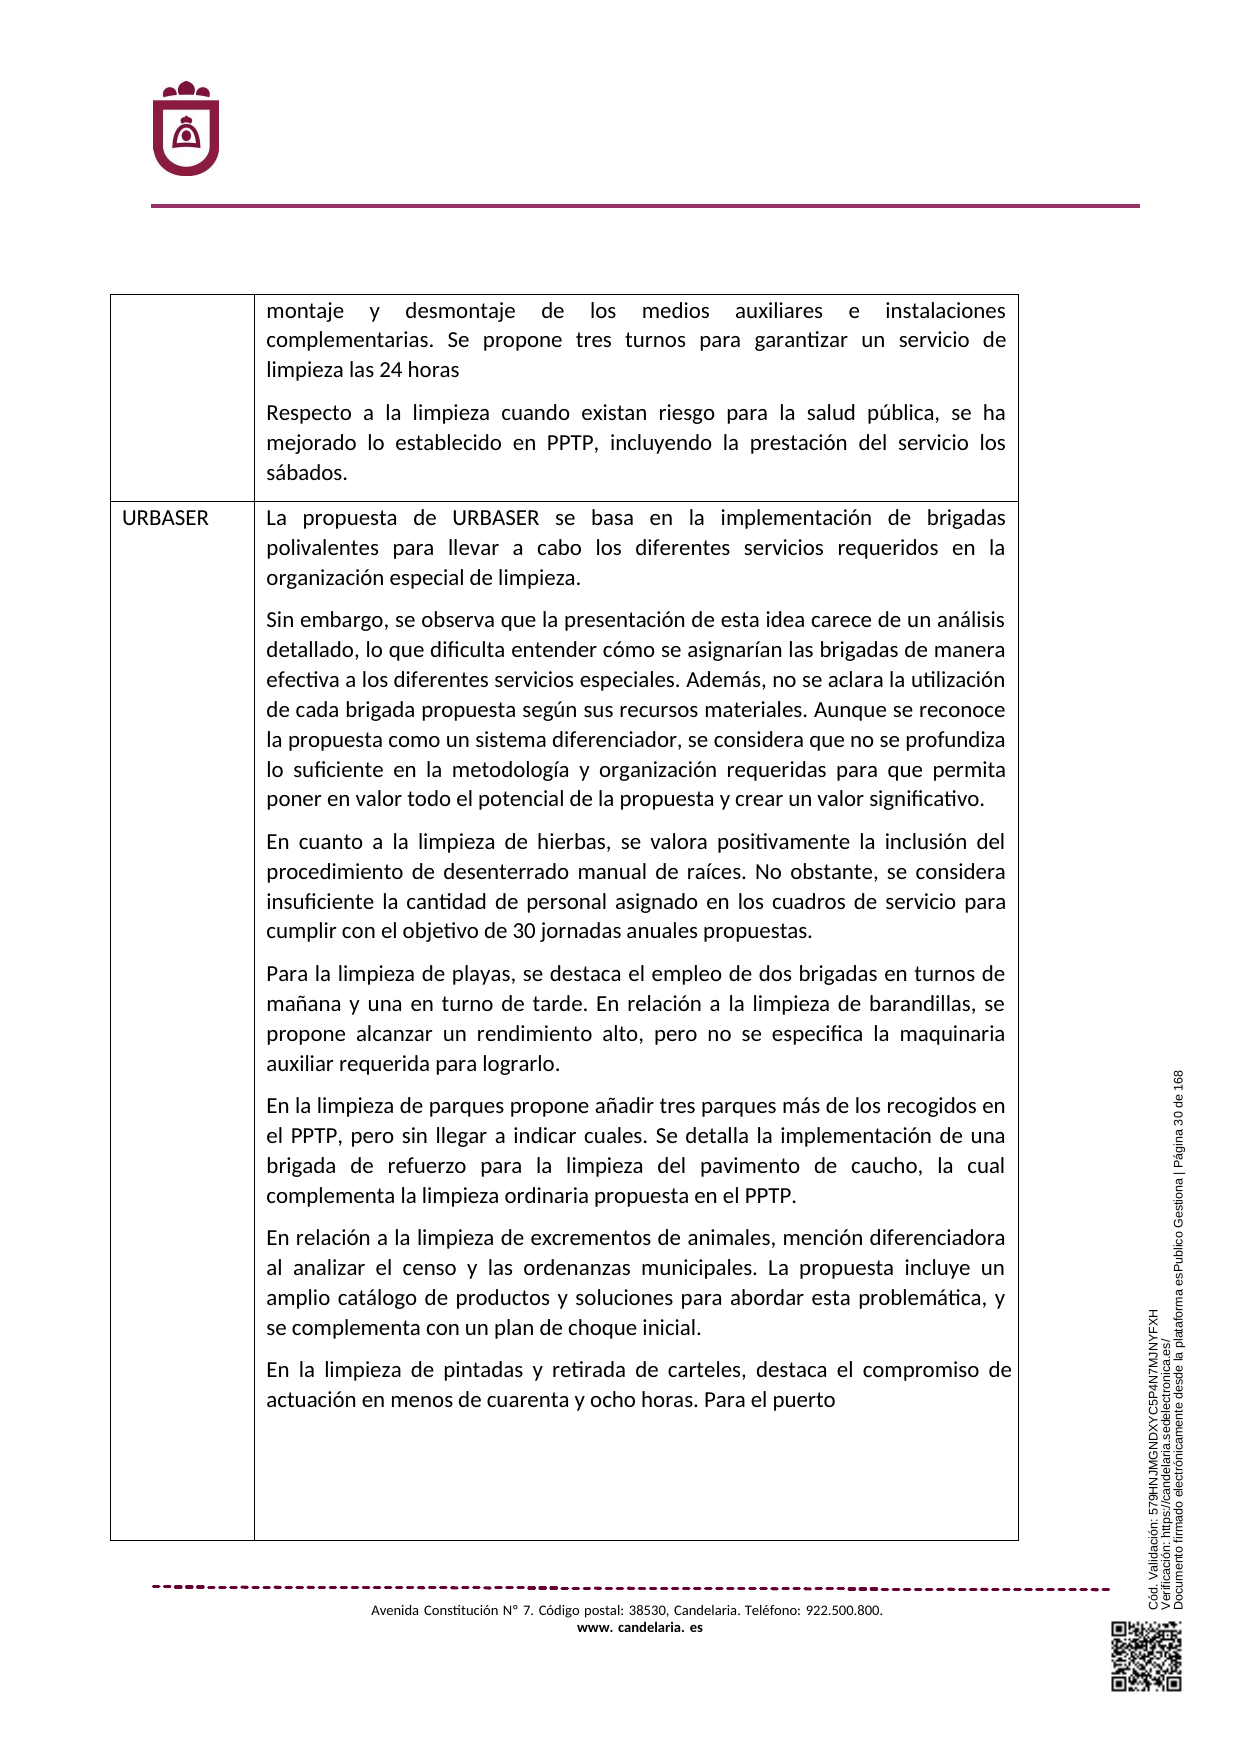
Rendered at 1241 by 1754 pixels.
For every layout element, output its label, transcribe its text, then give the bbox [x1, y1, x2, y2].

table_header [111, 295, 254, 501]
table_cell URBASER [111, 502, 254, 1539]
table_cell La propuesta de URBASER se basa en la implementación de brigadas polivalentes para llevar a cabo los diferentes servicios requeridos en la organización especial de limpieza. Sin embargo, se observa que la presentación de esta idea carece de un análisis detallado, lo que dificulta entender cómo se asignarían las brigadas de manera efectiva a los diferentes servicios especiales. Además, no se aclara la utilización de cada brigada propuesta según sus recursos materiales. Aunque se reconoce la propuesta como un sistema diferenciador, se considera que no se profundiza lo suficiente en la metodología y organización requeridas para que permita poner en valor todo el potencial de la propuesta y crear un valor significativo. En cuanto a la limpieza de hierbas, se valora positivamente la inclusión del procedimiento de desenterrado manual de raíces. No obstante, se considera insuficiente la cantidad de personal asignado en los cuadros de servicio para cumplir con el objetivo de 30 jornadas anuales propuestas. Para la limpieza de playas, se destaca el empleo de dos brigadas en turnos de mañana y una en turno de tarde. En relación a la limpieza de barandillas, se propone alcanzar un rendimiento alto, pero no se especifica la maquinaria auxiliar requerida para lograrlo. En la limpieza de parques propone añadir tres parques más de los recogidos en el PPTP, pero sin llegar a indicar cuales. Se detalla la implementación de una brigada de refuerzo para la limpieza del pavimento de caucho, la cual complementa la limpieza ordinaria propuesta en el PPTP. En relación a la limpieza de excrementos de animales, mención diferenciadora al analizar el censo y las ordenanzas municipales. La propuesta incluye un amplio catálogo de productos y soluciones para abordar esta problemática, y se complementa con un plan de choque inicial. En la limpieza de pintadas y retirada de carteles, destaca el compromiso de actuación en menos de cuarenta y ocho horas. Para el puerto [255, 502, 1018, 1539]
table_header montaje y desmontaje de los medios auxiliares e instalaciones complementarias. Se propone tres turnos para garantizar un servicio de limpieza las 24 horas Respecto a la limpieza cuando existan riesgo para la salud pública, se ha mejorado lo establecido en PPTP, incluyendo la prestación del servicio los sábados. [255, 295, 1018, 501]
